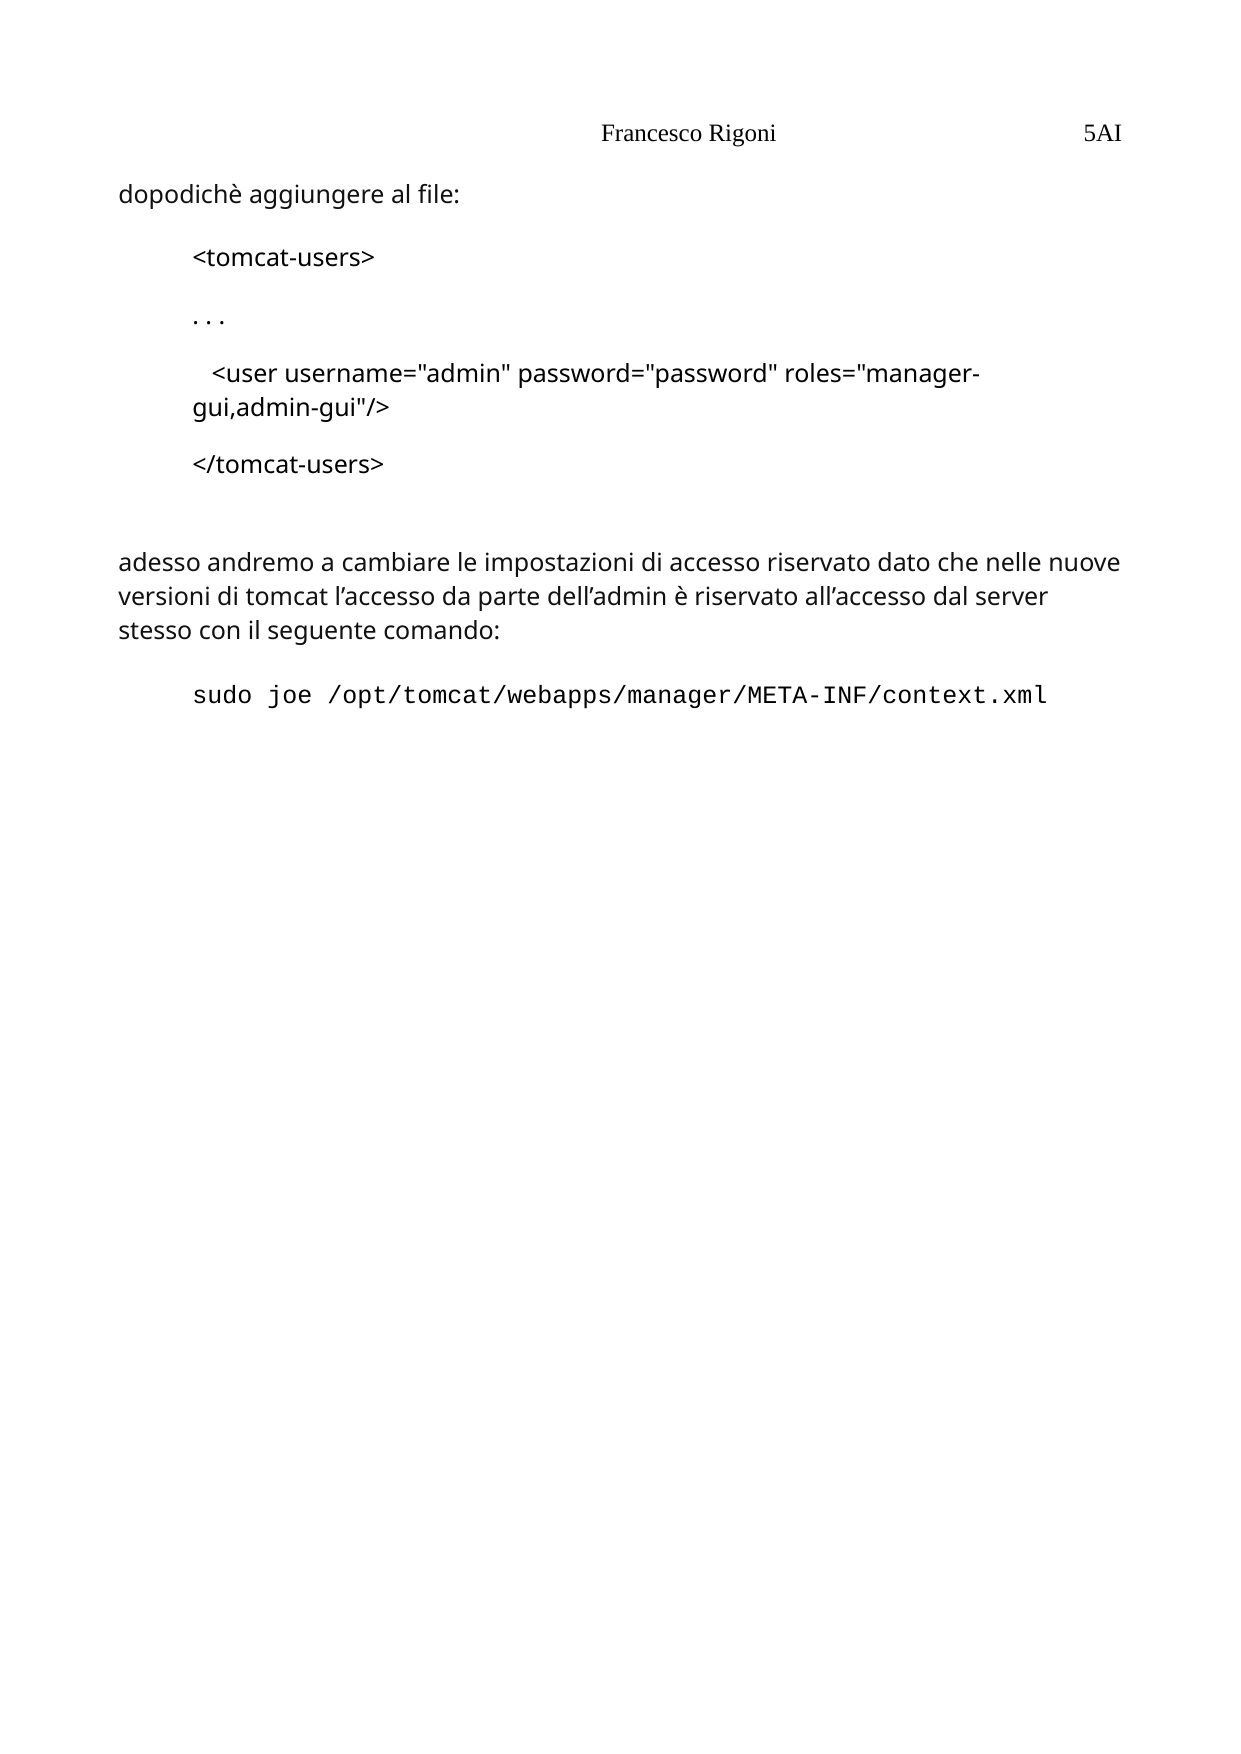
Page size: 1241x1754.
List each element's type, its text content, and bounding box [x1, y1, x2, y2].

text . . . [118, 298, 1122, 332]
text sudo joe /opt/tomcat/webapps/manager/META-INF/context.xml [118, 676, 1122, 711]
text <tomcat-users> [118, 240, 1122, 274]
text adesso andremo a cambiare le impostazioni di accesso riservato dato che nelle nuove versioni di tomcat l’accesso da parte dell’admin è riservato all’accesso dal server stesso con il seguente comando: [118, 545, 1122, 647]
text <user username="admin" password="password" roles="manager- gui,admin-gui"/> [118, 355, 1122, 423]
text </tomcat-users> [118, 447, 1122, 481]
text dopodichè aggiungere al file: [118, 176, 1122, 210]
